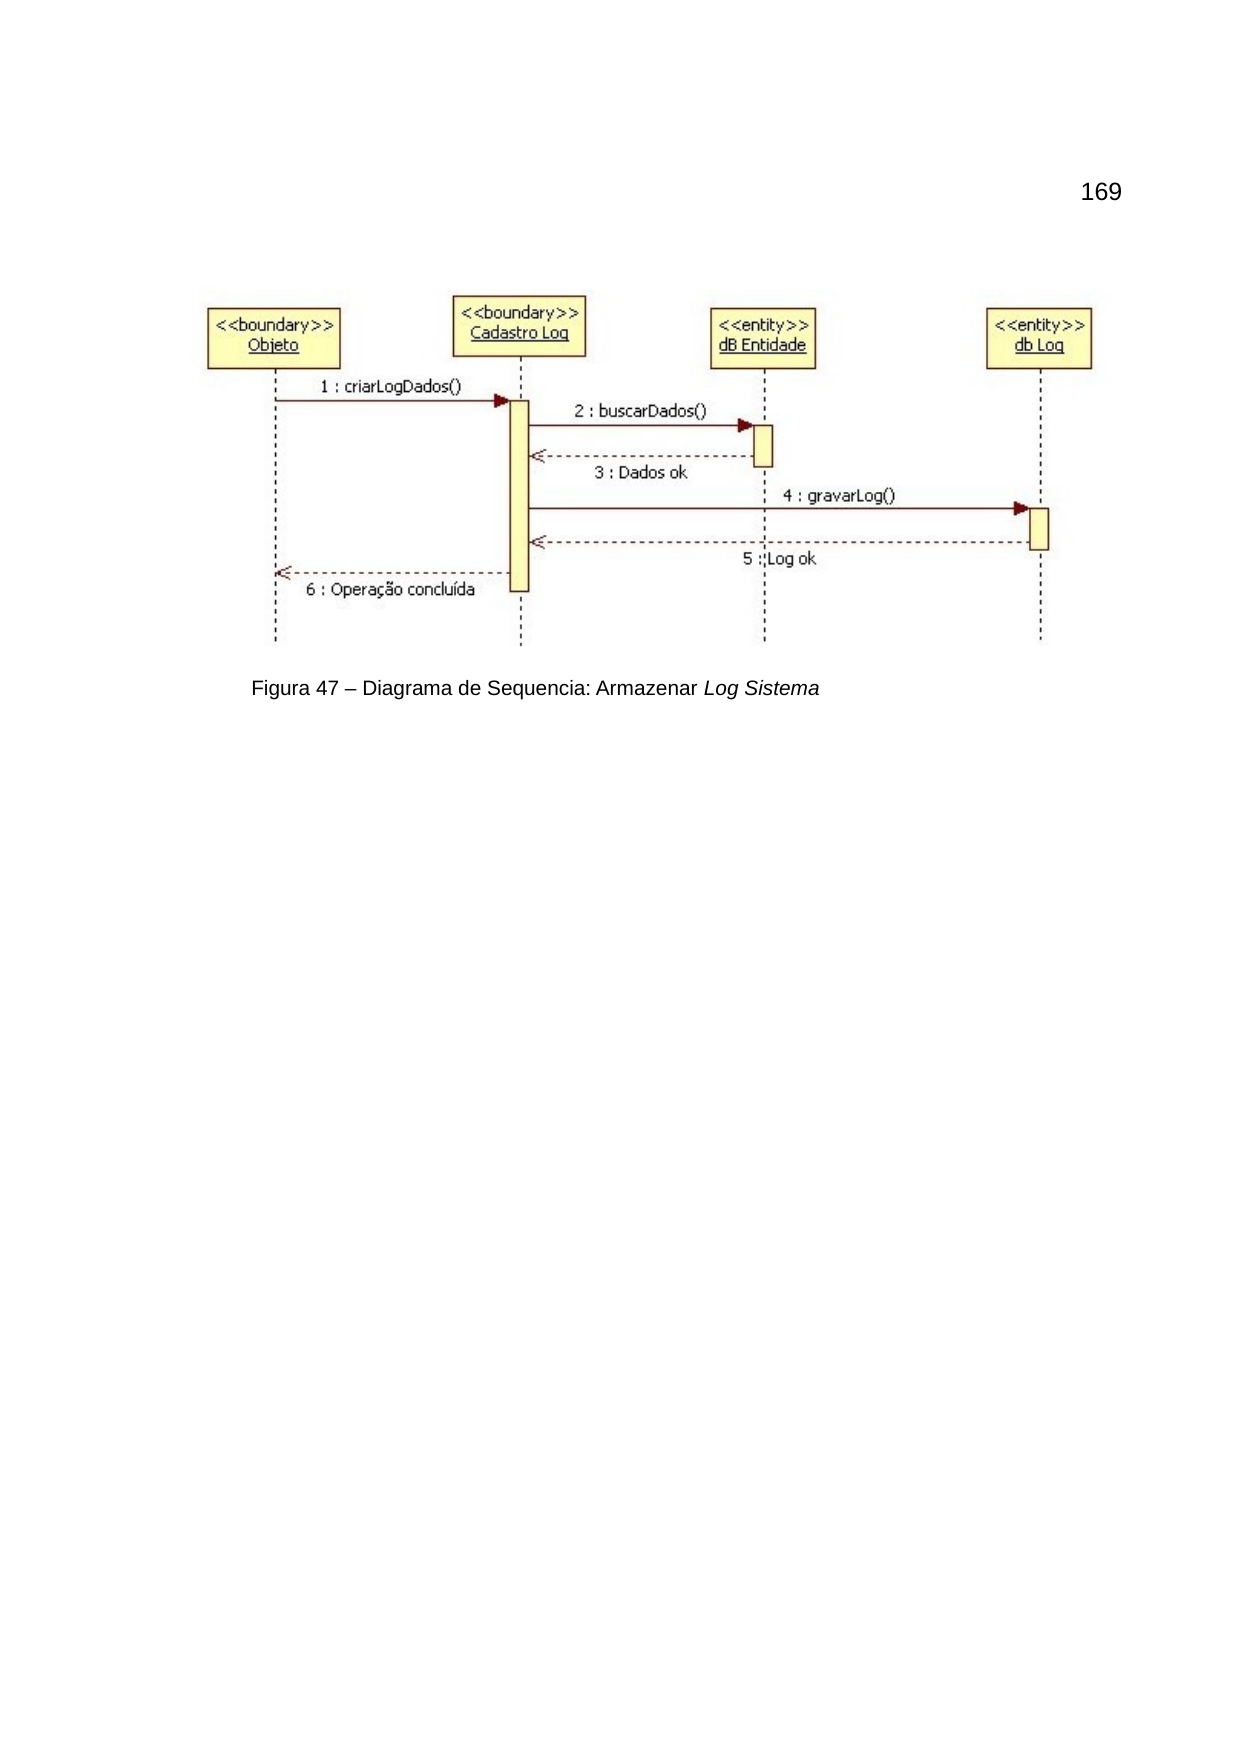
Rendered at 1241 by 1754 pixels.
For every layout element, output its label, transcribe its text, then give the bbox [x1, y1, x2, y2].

picture [177, 265, 1123, 677]
text Figura 47 – Diagrama de Sequencia: Armazenar Log Sistema [177, 677, 1122, 700]
